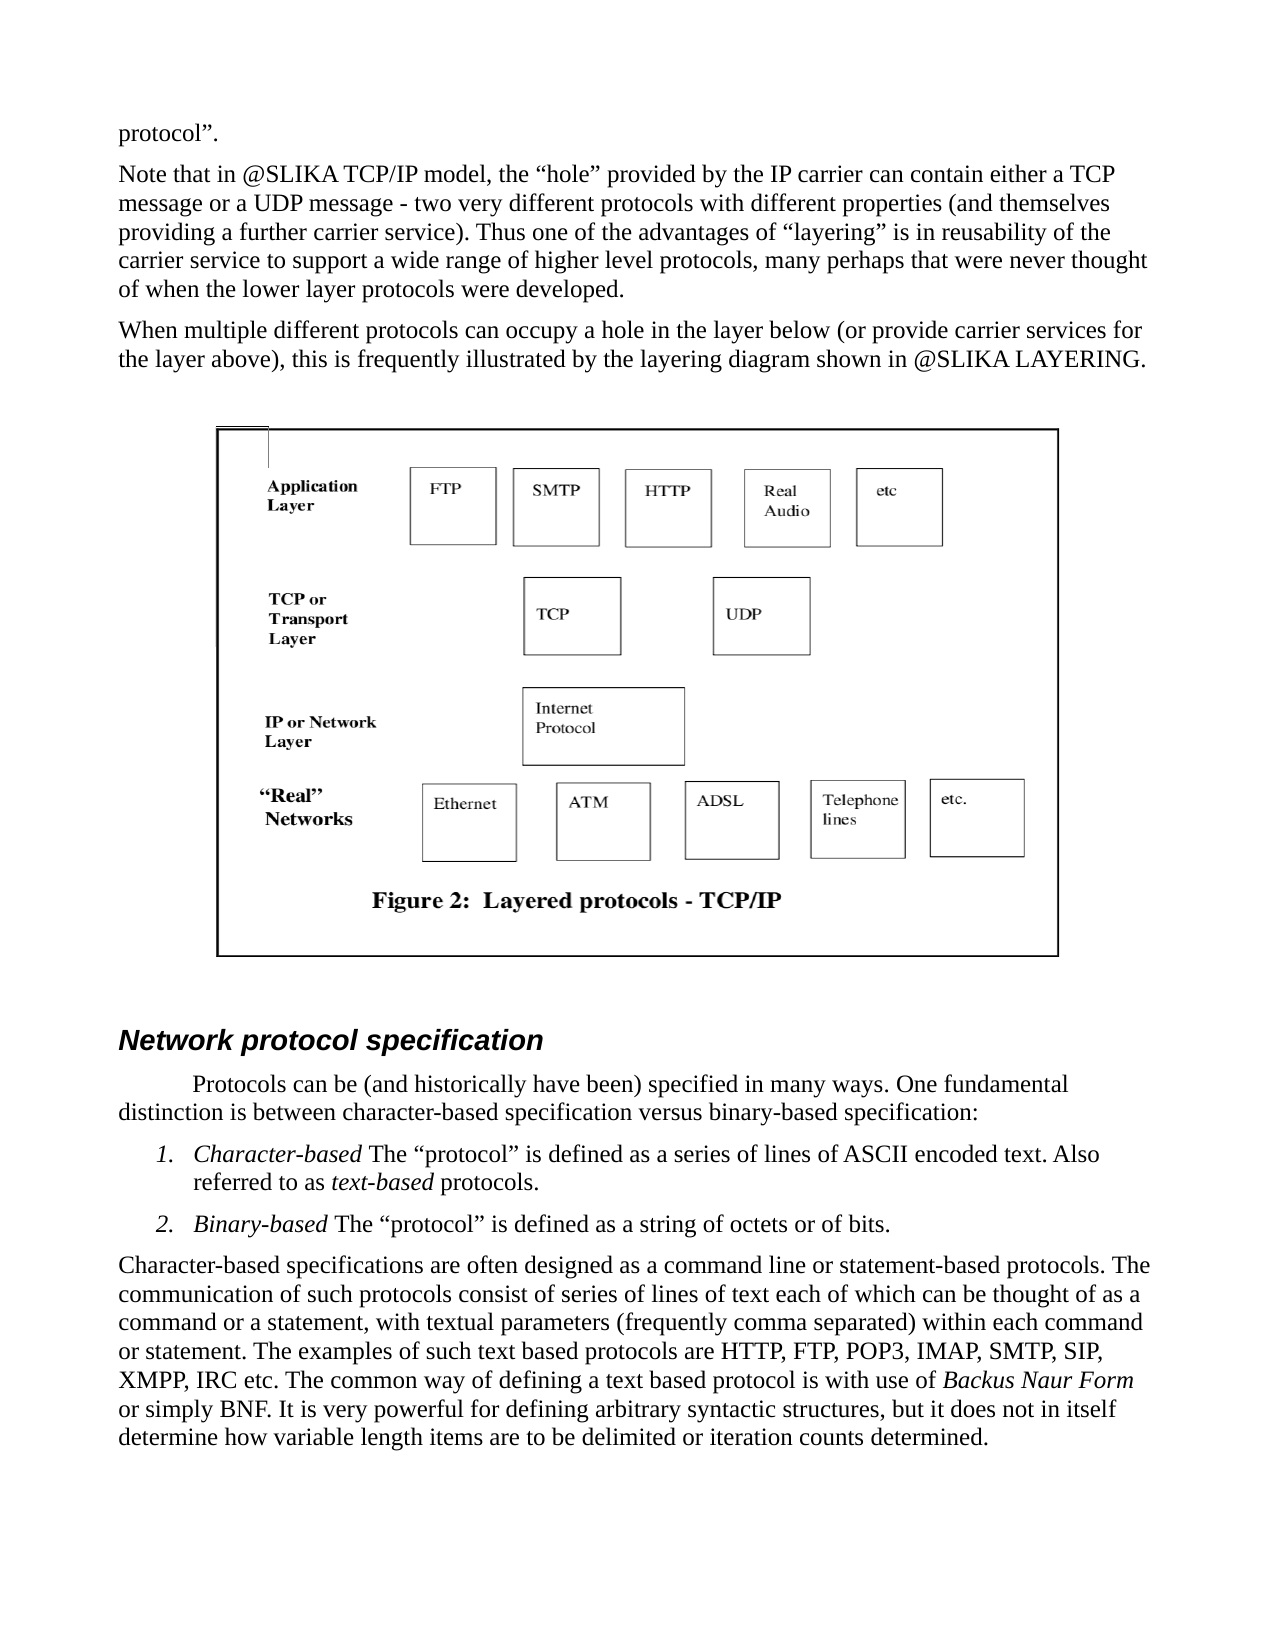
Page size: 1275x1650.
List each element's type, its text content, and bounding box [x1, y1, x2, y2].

subtitle Network protocol specification [118, 1023, 1157, 1056]
list Character-based The “protocol” is defined as a series of lines of ASCII encoded text. Also referred to as text-based protocols. [156, 1139, 1157, 1196]
text Character-based specifications are often designed as a command line or statement-based protocols. The communication of such protocols consist of series of lines of text each of which can be thought of as a command or a statement, with textual parameters (frequently comma separated) within each command or statement. The examples of such text based protocols are HTTP, FTP, POP3, IMAP, SMTP, SIP, XMPP, IRC etc. The common way of defining a text based protocol is with use of Backus Naur Form or simply BNF. It is very powerful for defining arbitrary syntactic structures, but it does not in itself determine how variable length items are to be delimited or iteration counts determined. [118, 1250, 1157, 1451]
list Binary-based The “protocol” is defined as a string of octets or of bits. [156, 1209, 1157, 1237]
text When multiple different protocols can occupy a hole in the layer below (or provide carrier services for the layer above), this is frequently illustrated by the layering diagram shown in @SLIKA LAYERING. [118, 316, 1157, 373]
picture [215, 426, 1060, 957]
text protocol”. [118, 118, 1157, 147]
text Protocols can be (and historically have been) specified in many ways. One fundamental distinction is between character-based specification versus binary-based specification: [118, 1069, 1157, 1126]
text Note that in @SLIKA TCP/IP model, the “hole” provided by the IP carrier can contain either a TCP message or a UDP message - two very different protocols with different properties (and themselves providing a further carrier service). Thus one of the advantages of “layering” is in reusability of the carrier service to support a wide range of higher level protocols, many perhaps that were never thought of when the lower layer protocols were developed. [118, 159, 1157, 303]
